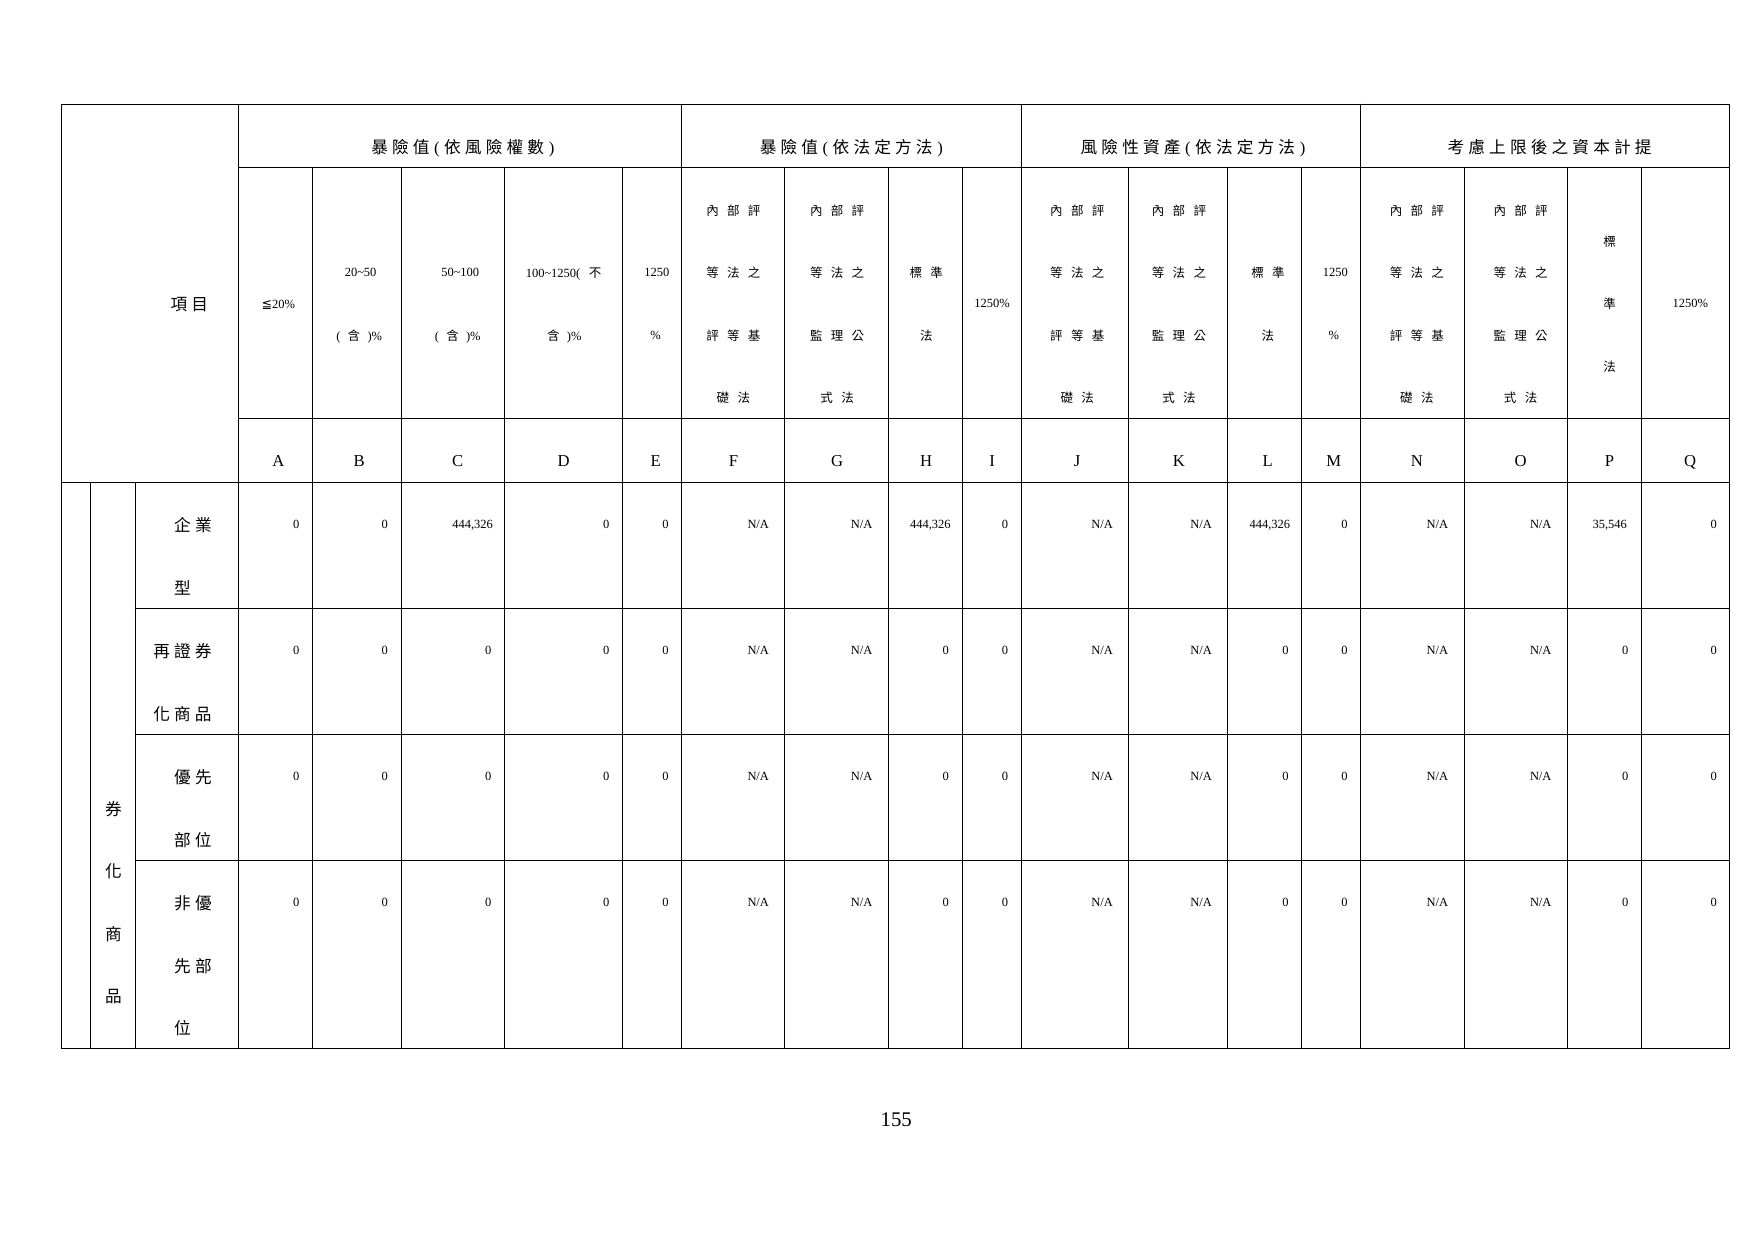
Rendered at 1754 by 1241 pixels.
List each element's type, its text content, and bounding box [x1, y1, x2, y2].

table_cell 再證券化商品 [136, 609, 238, 734]
table_cell 1250% [1302, 168, 1360, 418]
table_cell B [313, 419, 401, 482]
table_cell 0 [623, 735, 681, 860]
table_cell N/A [682, 609, 784, 734]
table_cell 1250% [623, 168, 681, 418]
table_cell J [1022, 419, 1128, 482]
table_cell N/A [1129, 483, 1227, 608]
table_cell N/A [1022, 735, 1128, 860]
table_header 暴險值(依法定方法) [682, 105, 1021, 167]
table_header 考慮上限後之資本計提 [1361, 105, 1729, 167]
table_cell N/A [1465, 735, 1567, 860]
table_cell N/A [1129, 735, 1227, 860]
table_cell 20~50(含)% [313, 168, 401, 418]
table_cell N/A [785, 735, 888, 860]
table_cell N/A [785, 483, 888, 608]
table_cell 0 [402, 861, 504, 1048]
table_cell N/A [1022, 609, 1128, 734]
table_cell 1250% [1642, 168, 1729, 418]
table_cell E [623, 419, 681, 482]
table_cell 0 [889, 609, 962, 734]
table_cell 0 [505, 735, 622, 860]
table_cell 0 [1302, 735, 1360, 860]
table_cell 0 [505, 483, 622, 608]
table_cell 0 [402, 609, 504, 734]
table_cell N/A [1465, 861, 1567, 1048]
table_cell N/A [1129, 609, 1227, 734]
table_cell 0 [623, 609, 681, 734]
table_cell 0 [963, 609, 1021, 734]
table_cell 0 [1568, 609, 1641, 734]
table_cell 100~1250(不含)% [505, 168, 622, 418]
table_cell C [402, 419, 504, 482]
table_cell N/A [1361, 609, 1464, 734]
table_cell 0 [1568, 735, 1641, 860]
table_cell [62, 483, 90, 1048]
table_header 項目 [62, 105, 238, 482]
table_cell K [1129, 419, 1227, 482]
table_cell 0 [1302, 483, 1360, 608]
table_cell N/A [1361, 735, 1464, 860]
table_cell 0 [1642, 483, 1729, 608]
table_cell N/A [1129, 861, 1227, 1048]
table_cell 0 [505, 861, 622, 1048]
table_cell N [1361, 419, 1464, 482]
table_cell 0 [1568, 861, 1641, 1048]
table_cell 0 [239, 609, 312, 734]
table_cell 35,546 [1568, 483, 1641, 608]
table_cell N/A [682, 483, 784, 608]
table_cell 標準法 [1228, 168, 1301, 418]
table_cell 0 [239, 483, 312, 608]
table_cell 標準法 [889, 168, 962, 418]
table_cell 0 [889, 735, 962, 860]
table_cell 優先部位 [136, 735, 238, 860]
table_cell 0 [239, 861, 312, 1048]
table_cell L [1228, 419, 1301, 482]
table_cell N/A [682, 735, 784, 860]
table_cell O [1465, 419, 1567, 482]
table_cell F [682, 419, 784, 482]
table_cell 內部評等法之評等基礎法 [682, 168, 784, 418]
table_cell 內部評等法之監理公式法 [1129, 168, 1227, 418]
table_cell N/A [1465, 483, 1567, 608]
table_cell N/A [1022, 861, 1128, 1048]
table_cell 內部評等法之評等基礎法 [1022, 168, 1128, 418]
table_cell N/A [1361, 483, 1464, 608]
table_cell 0 [1642, 861, 1729, 1048]
table_cell 內部評等法之監理公式法 [785, 168, 888, 418]
table_cell 0 [963, 483, 1021, 608]
table_cell Q [1642, 419, 1729, 482]
table_cell H [889, 419, 962, 482]
table_cell 0 [1642, 609, 1729, 734]
table_cell 0 [1228, 735, 1301, 860]
table_cell N/A [785, 861, 888, 1048]
table_cell 0 [313, 861, 401, 1048]
table_cell N/A [1361, 861, 1464, 1048]
table_header 風險性資產(依法定方法) [1022, 105, 1360, 167]
table_cell 0 [963, 735, 1021, 860]
table_cell ≦20% [239, 168, 312, 418]
table_cell 0 [313, 735, 401, 860]
table_cell 0 [1302, 609, 1360, 734]
table_cell 0 [313, 609, 401, 734]
table_cell 0 [313, 483, 401, 608]
table_cell 0 [505, 609, 622, 734]
table_cell 券化商品 [91, 483, 135, 1048]
table_cell 0 [239, 735, 312, 860]
table_cell 0 [1642, 735, 1729, 860]
table_cell G [785, 419, 888, 482]
table_cell 0 [889, 861, 962, 1048]
table_cell 0 [623, 861, 681, 1048]
table_cell A [239, 419, 312, 482]
table_cell 標準法 [1568, 168, 1641, 418]
table_cell 0 [1228, 609, 1301, 734]
table_cell 0 [1302, 861, 1360, 1048]
table_cell 444,326 [402, 483, 504, 608]
table_cell 444,326 [889, 483, 962, 608]
table_cell D [505, 419, 622, 482]
table_cell 0 [402, 735, 504, 860]
table_header 暴險值(依風險權數) [239, 105, 681, 167]
table_cell 50~100(含)% [402, 168, 504, 418]
table_cell 內部評等法之評等基礎法 [1361, 168, 1464, 418]
table_cell 1250% [963, 168, 1021, 418]
table_cell N/A [1022, 483, 1128, 608]
table_cell M [1302, 419, 1360, 482]
table_cell I [963, 419, 1021, 482]
table_cell 0 [1228, 861, 1301, 1048]
table_cell 非優先部位 [136, 861, 238, 1048]
table_cell 444,326 [1228, 483, 1301, 608]
table_cell N/A [682, 861, 784, 1048]
table_cell 內部評等法之監理公式法 [1465, 168, 1567, 418]
table_cell P [1568, 419, 1641, 482]
table_cell N/A [1465, 609, 1567, 734]
table_cell 企業型 [136, 483, 238, 608]
table_cell 0 [963, 861, 1021, 1048]
table_cell 0 [623, 483, 681, 608]
table_cell N/A [785, 609, 888, 734]
